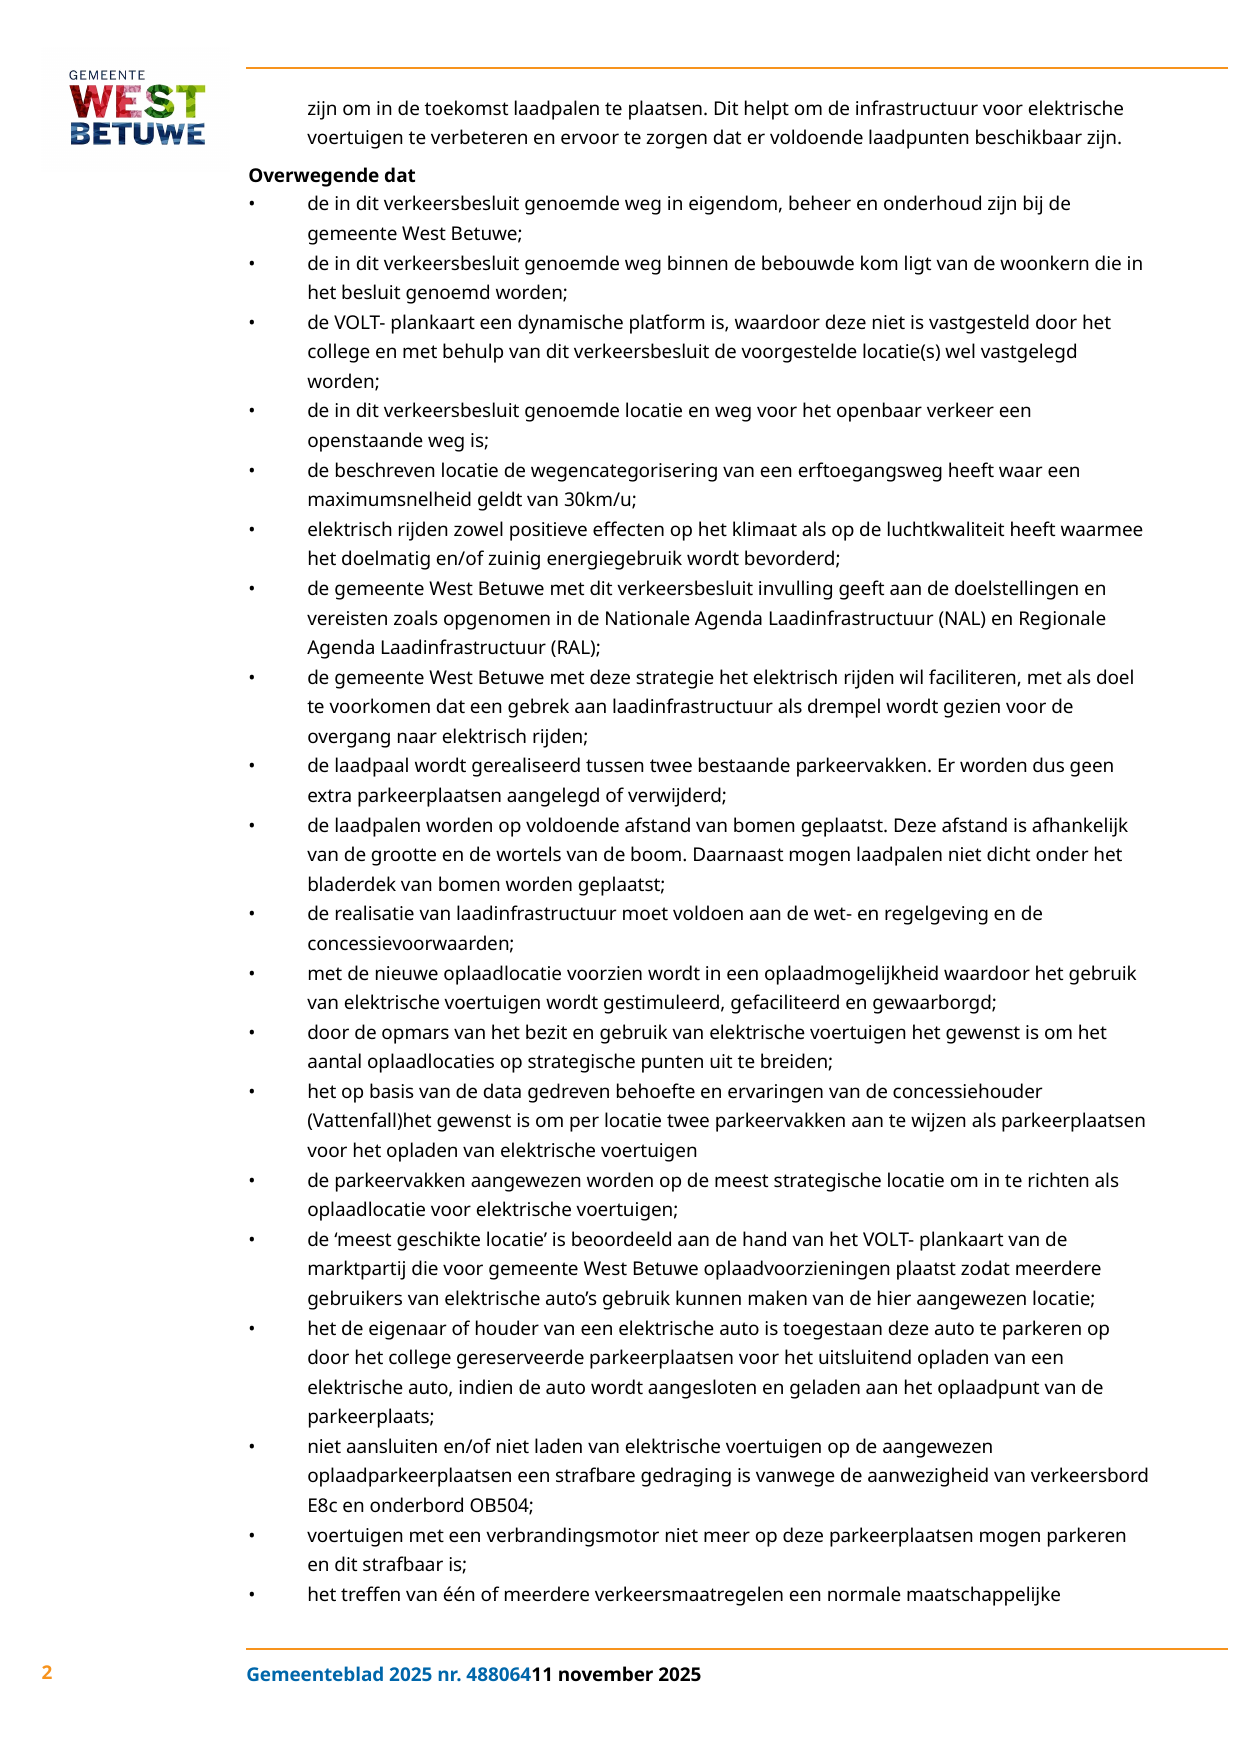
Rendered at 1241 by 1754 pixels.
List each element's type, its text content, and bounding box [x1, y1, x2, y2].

list de laadpaal wordt gerealiseerd tussen twee bestaande parkeervakken. Er worden dus geen extra parkeerplaatsen aangelegd of verwijderd; [248, 753, 1152, 808]
list de in dit verkeersbesluit genoemde weg in eigendom, beheer en onderhoud zijn bij de gemeente West Betuwe; [248, 191, 1152, 246]
list de ‘meest geschikte locatie’ is beoordeeld aan de hand van het VOLT- plankaart van de marktpartij die voor gemeente West Betuwe oplaadvoorzieningen plaatst zodat meerdere gebruikers van elektrische auto’s gebruik kunnen maken van de hier aangewezen locatie; [248, 1226, 1152, 1311]
list de realisatie van laadinfrastructuur moet voldoen aan de wet- en regelgeving en de concessievoorwaarden; [248, 901, 1152, 956]
list het op basis van de data gedreven behoefte en ervaringen van de concessiehouder (Vattenfall)het gewenst is om per locatie twee parkeervakken aan te wijzen als parkeerplaatsen voor het opladen van elektrische voertuigen [248, 1078, 1152, 1163]
list de gemeente West Betuwe met deze strategie het elektrisch rijden wil faciliteren, met als doel te voorkomen dat een gebrek aan laadinfrastructuur als drempel wordt gezien voor de overgang naar elektrisch rijden; [248, 664, 1152, 749]
list de in dit verkeersbesluit genoemde weg binnen de bebouwde kom ligt van de woonkern die in het besluit genoemd worden; [248, 250, 1152, 305]
list de laadpalen worden op voldoende afstand van bomen geplaatst. Deze afstand is afhankelijk van de grootte en de wortels van de boom. Daarnaast mogen laadpalen niet dicht onder het bladerdek van bomen worden geplaatst; [248, 812, 1152, 897]
picture [41, 47, 231, 172]
list het treffen van één of meerdere verkeersmaatregelen een normale maatschappelijke [248, 1581, 1152, 1607]
list het de eigenaar of houder van een elektrische auto is toegestaan deze auto te parkeren op door het college gereserveerde parkeerplaatsen voor het uitsluitend opladen van een elektrische auto, indien de auto wordt aangesloten en geladen aan het oplaadpunt van de parkeerplaats; [248, 1315, 1152, 1429]
list de VOLT- plankaart een dynamische platform is, waardoor deze niet is vastgesteld door het college en met behulp van dit verkeersbesluit de voorgestelde locatie(s) wel vastgelegd worden; [248, 309, 1152, 394]
list de beschreven locatie de wegencategorisering van een erftoegangsweg heeft waar een maximumsnelheid geldt van 30km/u; [248, 457, 1152, 512]
list de in dit verkeersbesluit genoemde locatie en weg voor het openbaar verkeer een openstaande weg is; [248, 398, 1152, 453]
list voertuigen met een verbrandingsmotor niet meer op deze parkeerplaatsen mogen parkeren en dit strafbaar is; [248, 1522, 1152, 1577]
list zijn om in de toekomst laadpalen te plaatsen. Dit helpt om de infrastructuur voor elektrische voertuigen te verbeteren en ervoor te zorgen dat er voldoende laadpunten beschikbaar zijn. [248, 95, 1152, 150]
list door de opmars van het bezit en gebruik van elektrische voertuigen het gewenst is om het aantal oplaadlocaties op strategische punten uit te breiden; [248, 1019, 1152, 1074]
text Overwegende dat [248, 162, 1152, 188]
list elektrisch rijden zowel positieve effecten op het klimaat als op de luchtkwaliteit heeft waarmee het doelmatig en/of zuinig energiegebruik wordt bevorderd; [248, 516, 1152, 571]
list met de nieuwe oplaadlocatie voorzien wordt in een oplaadmogelijkheid waardoor het gebruik van elektrische voertuigen wordt gestimuleerd, gefaciliteerd en gewaarborgd; [248, 960, 1152, 1015]
list niet aansluiten en/of niet laden van elektrische voertuigen op de aangewezen oplaadparkeerplaatsen een strafbare gedraging is vanwege de aanwezigheid van verkeersbord E8c en onderbord OB504; [248, 1433, 1152, 1518]
list de gemeente West Betuwe met dit verkeersbesluit invulling geeft aan de doelstellingen en vereisten zoals opgenomen in de Nationale Agenda Laadinfrastructuur (NAL) en Regionale Agenda Laadinfrastructuur (RAL); [248, 575, 1152, 660]
list de parkeervakken aangewezen worden op de meest strategische locatie om in te richten als oplaadlocatie voor elektrische voertuigen; [248, 1167, 1152, 1222]
